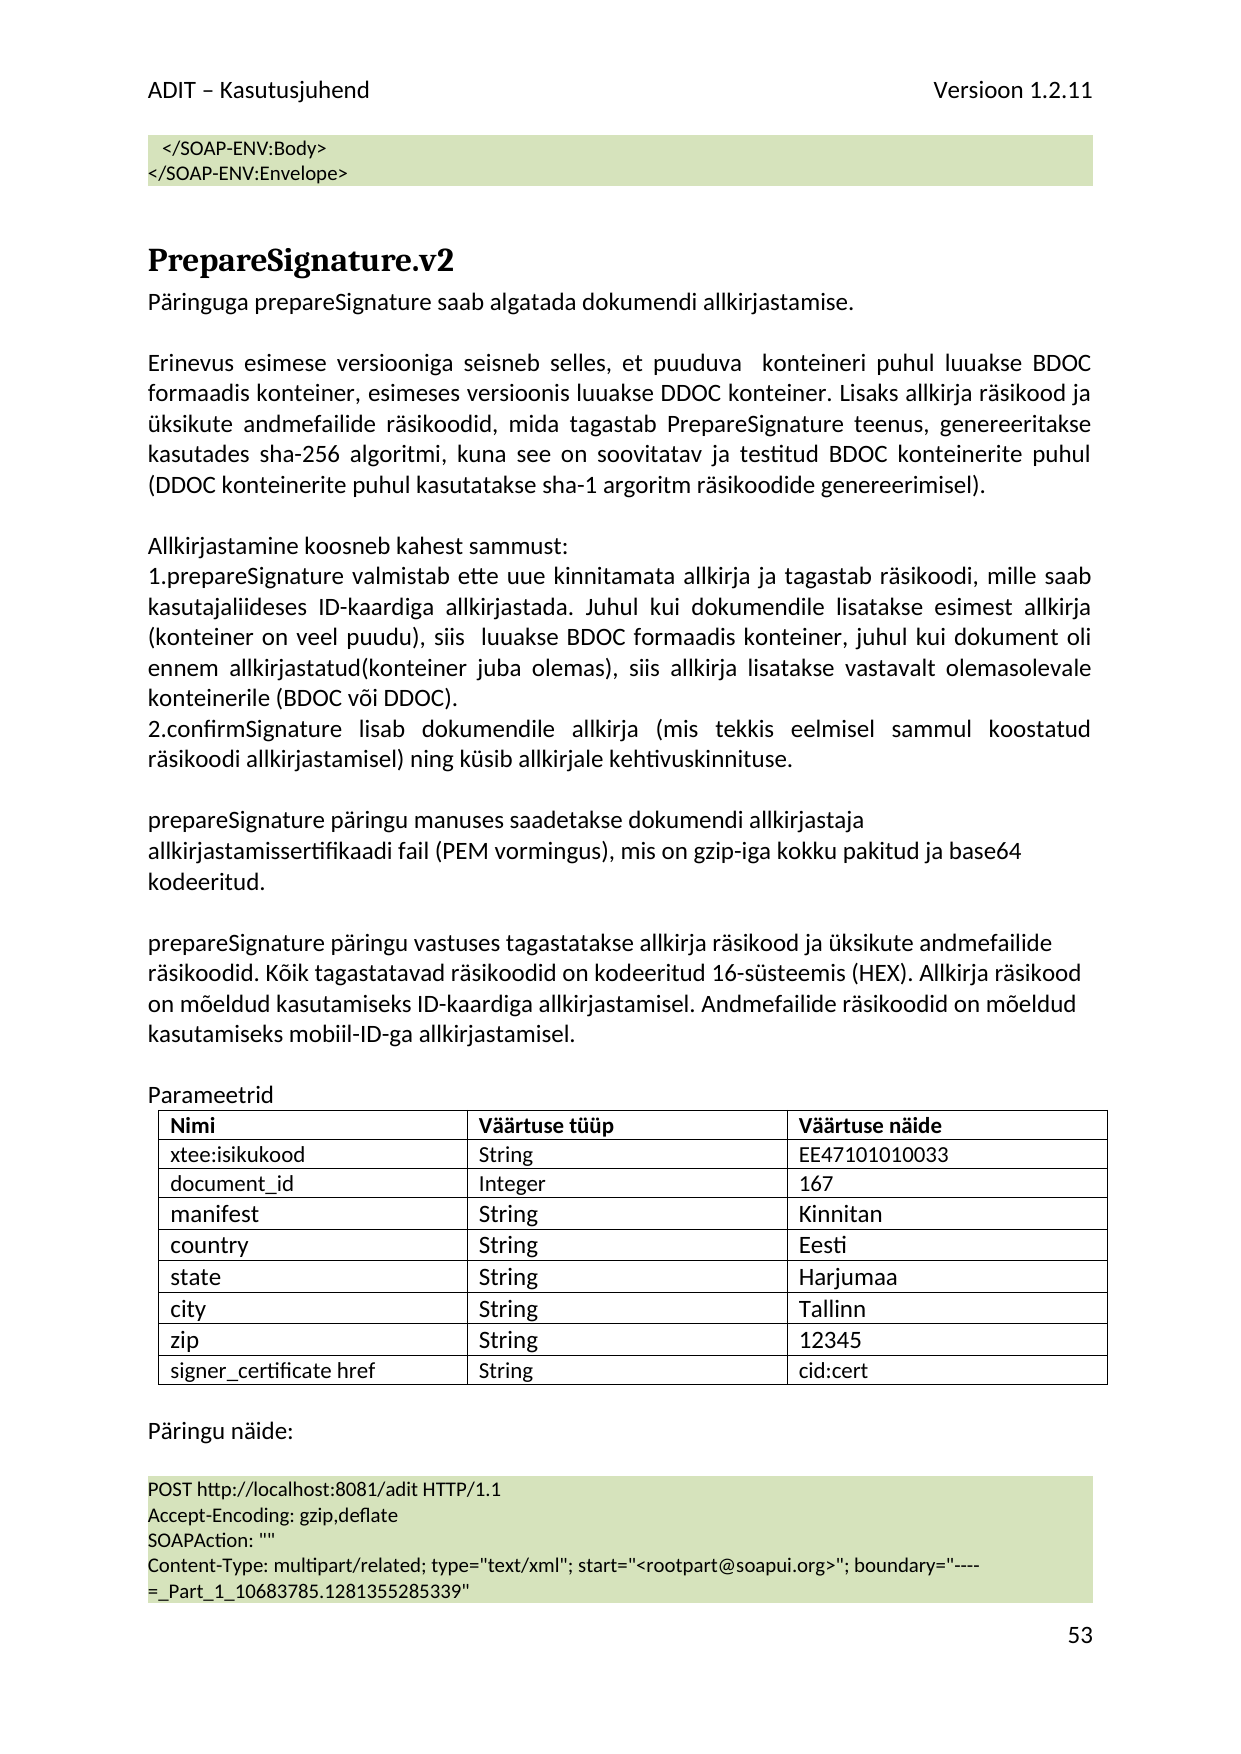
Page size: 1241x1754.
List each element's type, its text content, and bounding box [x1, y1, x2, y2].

table_cell Kinnitan [788, 1198, 1107, 1228]
table_header Nimi [159, 1111, 467, 1139]
table_cell 12345 [788, 1324, 1107, 1355]
text Erinevus esimese versiooniga seisneb selles, et puuduva konteineri puhul luuakse BDOC formaadis konteiner, esimeses versioonis luuakse DDOC konteiner. Lisaks allkirja räsikood ja üksikute andmefailide räsikoodid, mida tagastab PrepareSignature teenus, genereeritakse kasutades sha-256 algoritmi, kuna see on soovitatav ja testitud BDOC konteinerite puhul (DDOC konteinerite puhul kasutatakse sha-1 argoritm räsikoodide genereerimisel). [148, 347, 1093, 499]
table_cell xtee:isikukood [159, 1140, 467, 1168]
table_cell city [159, 1293, 467, 1323]
table_cell String [468, 1140, 787, 1168]
table_cell String [468, 1356, 787, 1384]
list prepareSignature valmistab ette uue kinnitamata allkirja ja tagastab räsikoodi, mille saab kasutajaliideses ID-kaardiga allkirjastada. Juhul kui dokumendile lisatakse esimest allkirja (konteiner on veel puudu), siis luuakse BDOC formaadis konteiner, juhul kui dokument oli ennem allkirjastatud(konteiner juba olemas), siis allkirja lisatakse vastavalt olemasolevale konteinerile (BDOC või DDOC). [148, 560, 1093, 713]
text Päringuga prepareSignature saab algatada dokumendi allkirjastamise. [148, 286, 1093, 316]
list confirmSignature lisab dokumendile allkirja (mis tekkis eelmisel sammul koostatud räsikoodi allkirjastamisel) ning küsib allkirjale kehtivuskinnituse. [148, 713, 1093, 774]
subtitle PrepareSignature.v2 [148, 241, 1093, 279]
table_cell document_id [159, 1169, 467, 1197]
text prepareSignature päringu vastuses tagastatakse allkirja räsikood ja üksikute andmefailide räsikoodid. Kõik tagastatavad räsikoodid on kodeeritud 16-süsteemis (HEX). Allkirja räsikood on mõeldud kasutamiseks ID-kaardiga allkirjastamisel. Andmefailide räsikoodid on mõeldud kasutamiseks mobiil-ID-ga allkirjastamisel. [148, 927, 1093, 1049]
text </SOAP-ENV:Envelope> [148, 160, 1093, 186]
table_cell String [468, 1198, 787, 1228]
table_cell Harjumaa [788, 1261, 1107, 1292]
table_cell manifest [159, 1198, 467, 1228]
table_cell country [159, 1230, 467, 1260]
table_cell String [468, 1230, 787, 1260]
text </SOAP-ENV:Body> [148, 135, 1093, 160]
table_cell Integer [468, 1169, 787, 1197]
table_cell cid:cert [788, 1356, 1107, 1384]
text POST http://localhost:8081/adit HTTP/1.1 [148, 1476, 1093, 1502]
table_cell 167 [788, 1169, 1107, 1197]
table_header Väärtuse näide [788, 1111, 1107, 1139]
table_cell Eesti [788, 1230, 1107, 1260]
table_cell signer_certificate href [159, 1356, 467, 1384]
text prepareSignature päringu manuses saadetakse dokumendi allkirjastaja allkirjastamissertifikaadi fail (PEM vormingus), mis on gzip-iga kokku pakitud ja base64 kodeeritud. [148, 804, 1093, 896]
table_cell String [468, 1324, 787, 1355]
table_cell Tallinn [788, 1293, 1107, 1323]
table_header Väärtuse tüüp [468, 1111, 787, 1139]
text Content-Type: multipart/related; type="text/xml"; start="<rootpart@soapui.org>"; boundary="----=_Part_1_10683785.1281355285339" [148, 1553, 1093, 1603]
text Allkirjastamine koosneb kahest sammust: [148, 530, 1093, 560]
text SOAPAction: "" [148, 1527, 1093, 1553]
table_cell zip [159, 1324, 467, 1355]
table_cell state [159, 1261, 467, 1292]
table_cell EE47101010033 [788, 1140, 1107, 1168]
table_cell String [468, 1261, 787, 1292]
text Parameetrid [148, 1079, 1093, 1110]
text Accept-Encoding: gzip,deflate [148, 1502, 1093, 1527]
text Päringu näide: [148, 1415, 1093, 1446]
table_cell String [468, 1293, 787, 1323]
